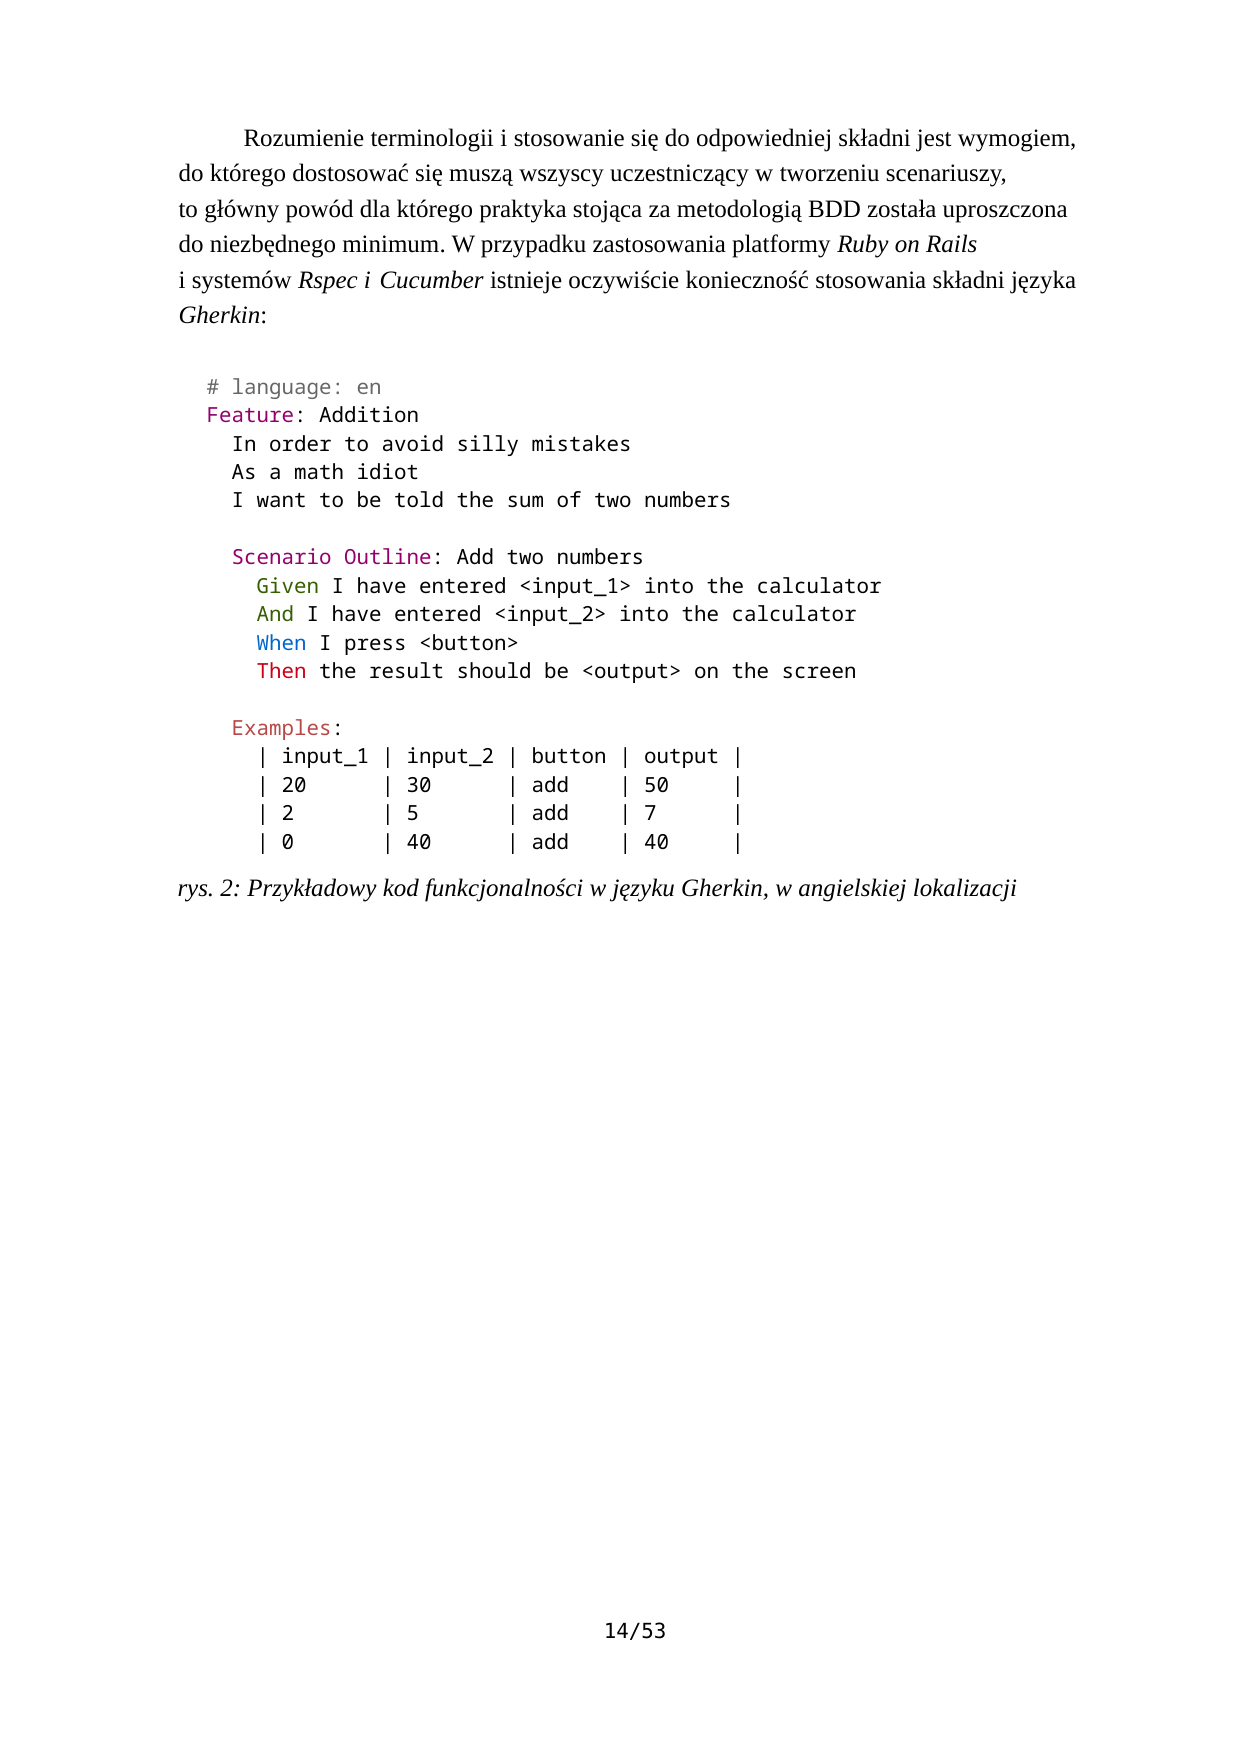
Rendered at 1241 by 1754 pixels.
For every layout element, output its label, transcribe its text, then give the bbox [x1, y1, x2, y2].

table_header # language: en Feature: Addition In order to avoid silly mistakes As a math idiot I want to be told the sum of two numbers Scenario Outline: Add two numbers Given I have entered <input_1> into the calculator And I have entered <input_2> into the calculator When I press <button> Then the result should be <output> on the screen Examples: | input_1 | input_2 | button | output | | 20 | 30 | add | 50 | | 2 | 5 | add | 7 | | 0 | 40 | add | 40 | [177, 366, 1093, 861]
text rys. 2: Przykładowy kod funkcjonalności w języku Gherkin, w angielskiej lokalizacji [177, 873, 1093, 902]
text Rozumienie terminologii i stosowanie się do odpowiedniej składni jest wymogiem, do którego dostosować się muszą wszyscy uczestniczący w tworzeniu scenariuszy, to główny powód dla którego praktyka stojąca za metodologią BDD została uproszczona do niezbędnego minimum. W przypadku zastosowania platformy Ruby on Rails i systemów Rspec i Cucumber istnieje oczywiście konieczność stosowania składni języka Gherkin: [178, 118, 1093, 331]
